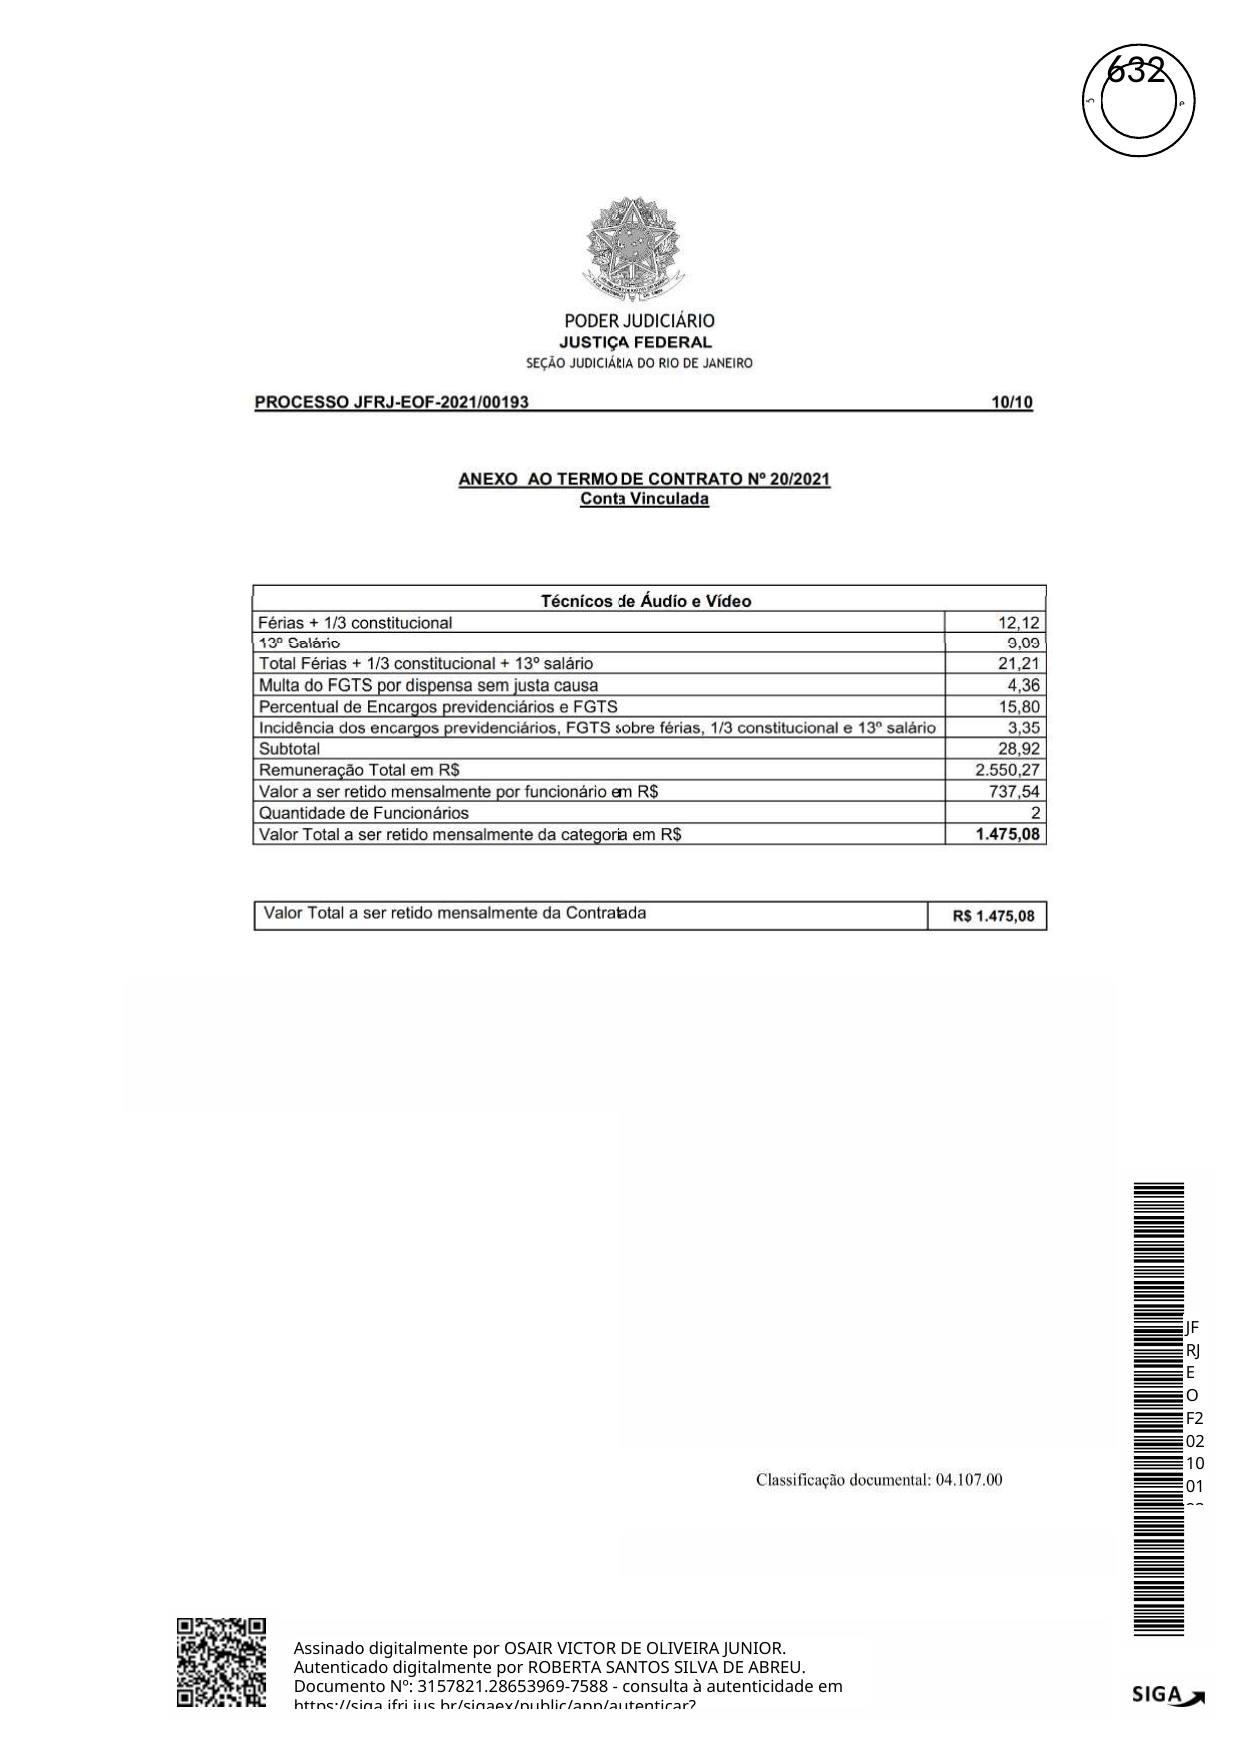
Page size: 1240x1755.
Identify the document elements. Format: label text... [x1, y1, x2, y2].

text JFRJEOF202100193V03 [1186, 1316, 1206, 1504]
text ç [1085, 98, 1099, 106]
text e [1179, 97, 1193, 105]
